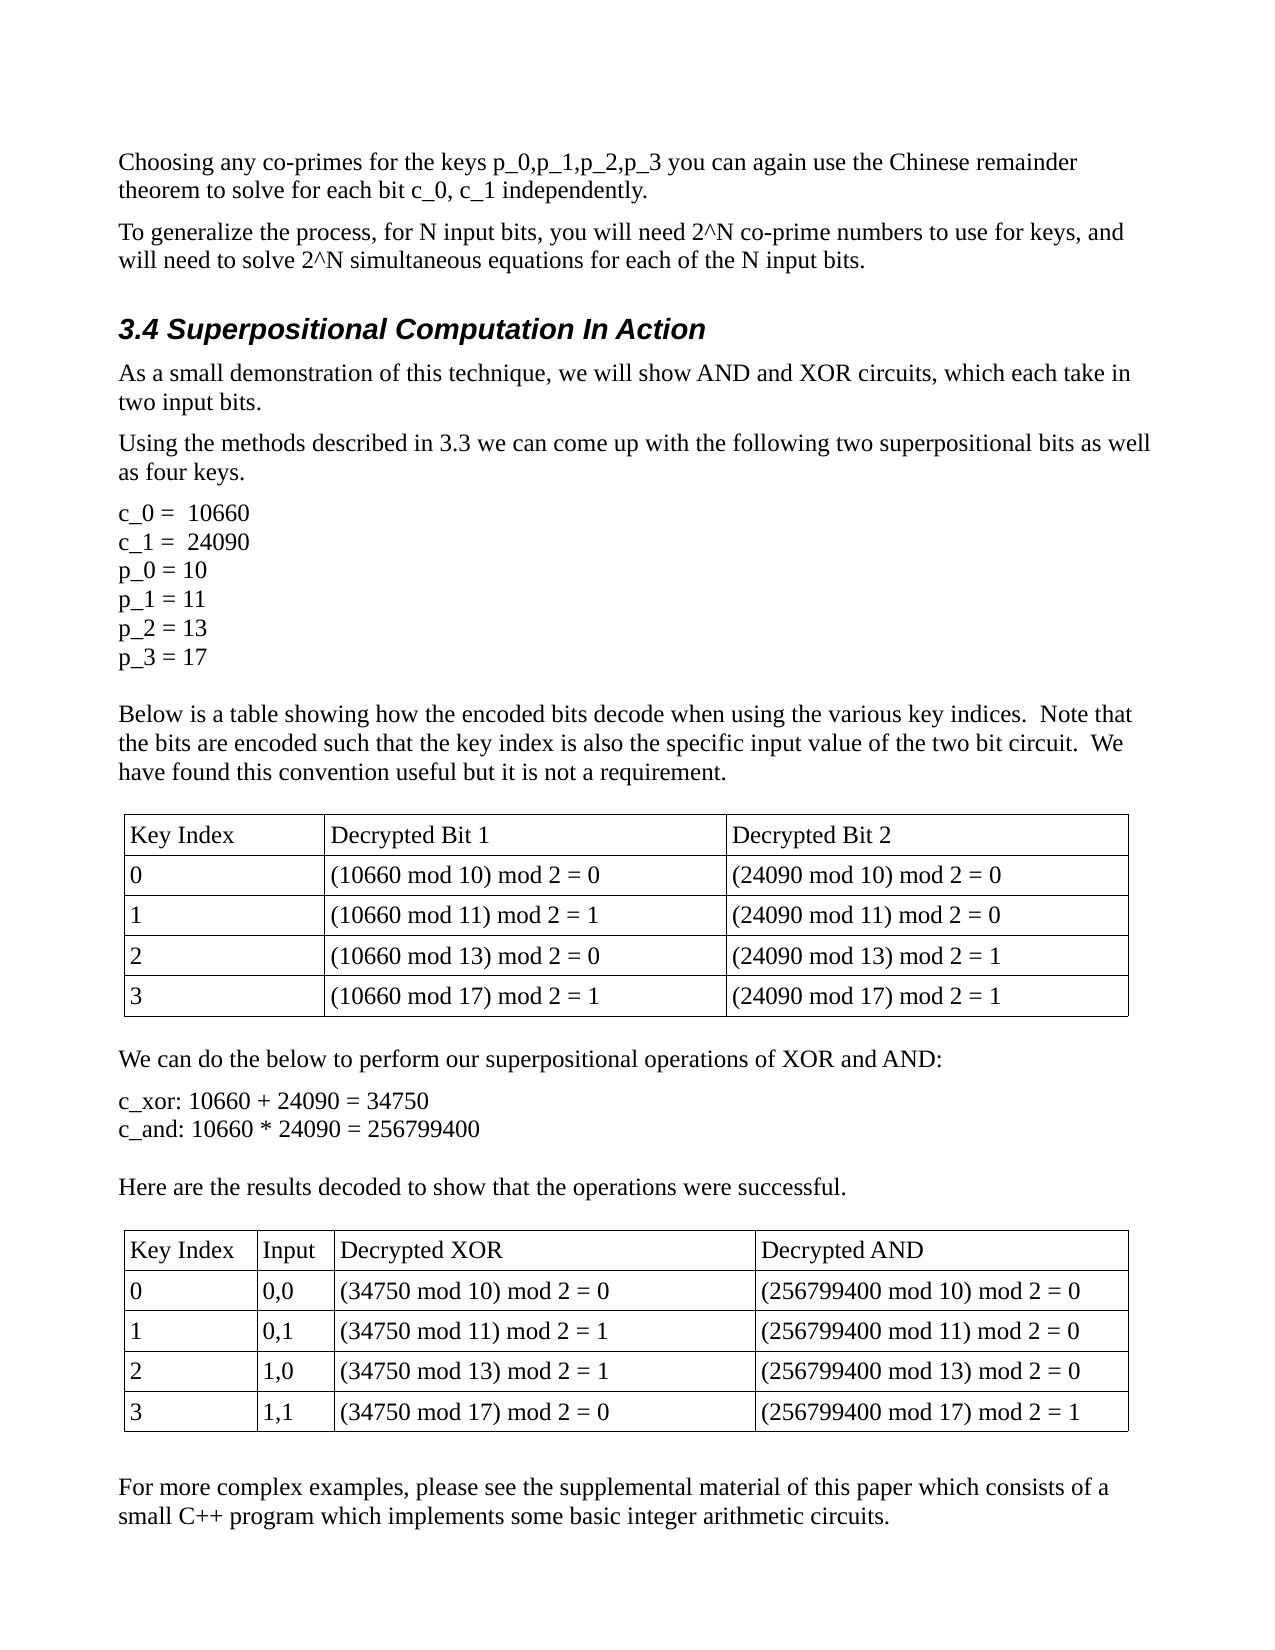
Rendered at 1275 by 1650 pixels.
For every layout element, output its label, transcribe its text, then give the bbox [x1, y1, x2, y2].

table_cell (10660 mod 13) mod 2 = 0 [325, 936, 726, 975]
subtitle 3.4 Superpositional Computation In Action [118, 312, 1157, 345]
table_header Decrypted AND [756, 1231, 1128, 1270]
table_cell (34750 mod 13) mod 2 = 1 [335, 1352, 755, 1391]
table_header Decrypted Bit 2 [727, 815, 1128, 854]
table_header Decrypted Bit 1 [325, 815, 726, 854]
table_header Input [258, 1231, 334, 1270]
table_cell 1,0 [258, 1352, 334, 1391]
table_cell (24090 mod 17) mod 2 = 1 [727, 976, 1128, 1016]
table_cell (24090 mod 13) mod 2 = 1 [727, 936, 1128, 975]
text p_1 = 11 [118, 584, 1157, 613]
text p_2 = 13 [118, 613, 1157, 642]
text c_0 = 10660 [118, 498, 1157, 527]
text For more complex examples, please see the supplemental material of this paper which consists of a small C++ program which implements some basic integer arithmetic circuits. [118, 1472, 1157, 1530]
table_cell 1 [125, 1311, 257, 1351]
table_cell (34750 mod 17) mod 2 = 0 [335, 1392, 755, 1431]
table_cell 3 [125, 1392, 257, 1431]
table_cell (10660 mod 10) mod 2 = 0 [325, 856, 726, 895]
text p_3 = 17 [118, 642, 1157, 670]
text p_0 = 10 [118, 555, 1157, 584]
table_cell 1 [125, 896, 324, 935]
table_cell (24090 mod 10) mod 2 = 0 [727, 856, 1128, 895]
table_cell (256799400 mod 10) mod 2 = 0 [756, 1271, 1128, 1310]
table_cell 0 [125, 856, 324, 895]
table_cell (34750 mod 10) mod 2 = 0 [335, 1271, 755, 1310]
table_cell 2 [125, 1352, 257, 1391]
table_header Decrypted XOR [335, 1231, 755, 1270]
table_cell 0,0 [258, 1271, 334, 1310]
text Below is a table showing how the encoded bits decode when using the various key indices. Note that the bits are encoded such that the key index is also the specific input value of the two bit circuit. We have found this convention useful but it is not a requirement. [118, 699, 1157, 785]
table_cell (24090 mod 11) mod 2 = 0 [727, 896, 1128, 935]
table_cell 1,1 [258, 1392, 334, 1431]
text Using the methods described in 3.3 we can come up with the following two superpositional bits as well as four keys. [118, 428, 1157, 485]
table_cell 0,1 [258, 1311, 334, 1351]
text c_xor: 10660 + 24090 = 34750 [118, 1086, 1157, 1114]
table_cell 2 [125, 936, 324, 975]
text c_and: 10660 * 24090 = 256799400 [118, 1114, 1157, 1143]
table_cell (10660 mod 11) mod 2 = 1 [325, 896, 726, 935]
text c_1 = 24090 [118, 527, 1157, 555]
table_cell (256799400 mod 11) mod 2 = 0 [756, 1311, 1128, 1351]
table_cell 3 [125, 976, 324, 1016]
table_cell (256799400 mod 17) mod 2 = 1 [756, 1392, 1128, 1431]
table_cell (34750 mod 11) mod 2 = 1 [335, 1311, 755, 1351]
table_header Key Index [125, 815, 324, 854]
text Choosing any co-primes for the keys p_0,p_1,p_2,p_3 you can again use the Chinese remainder theorem to solve for each bit c_0, c_1 independently. [118, 147, 1157, 204]
text We can do the below to perform our superpositional operations of XOR and AND: [118, 1044, 1157, 1073]
text As a small demonstration of this technique, we will show AND and XOR circuits, which each take in two input bits. [118, 358, 1157, 415]
table_cell (256799400 mod 13) mod 2 = 0 [756, 1352, 1128, 1391]
table_cell (10660 mod 17) mod 2 = 1 [325, 976, 726, 1016]
table_cell 0 [125, 1271, 257, 1310]
text To generalize the process, for N input bits, you will need 2^N co-prime numbers to use for keys, and will need to solve 2^N simultaneous equations for each of the N input bits. [118, 217, 1157, 274]
text Here are the results decoded to show that the operations were successful. [118, 1172, 1157, 1201]
table_header Key Index [125, 1231, 257, 1270]
